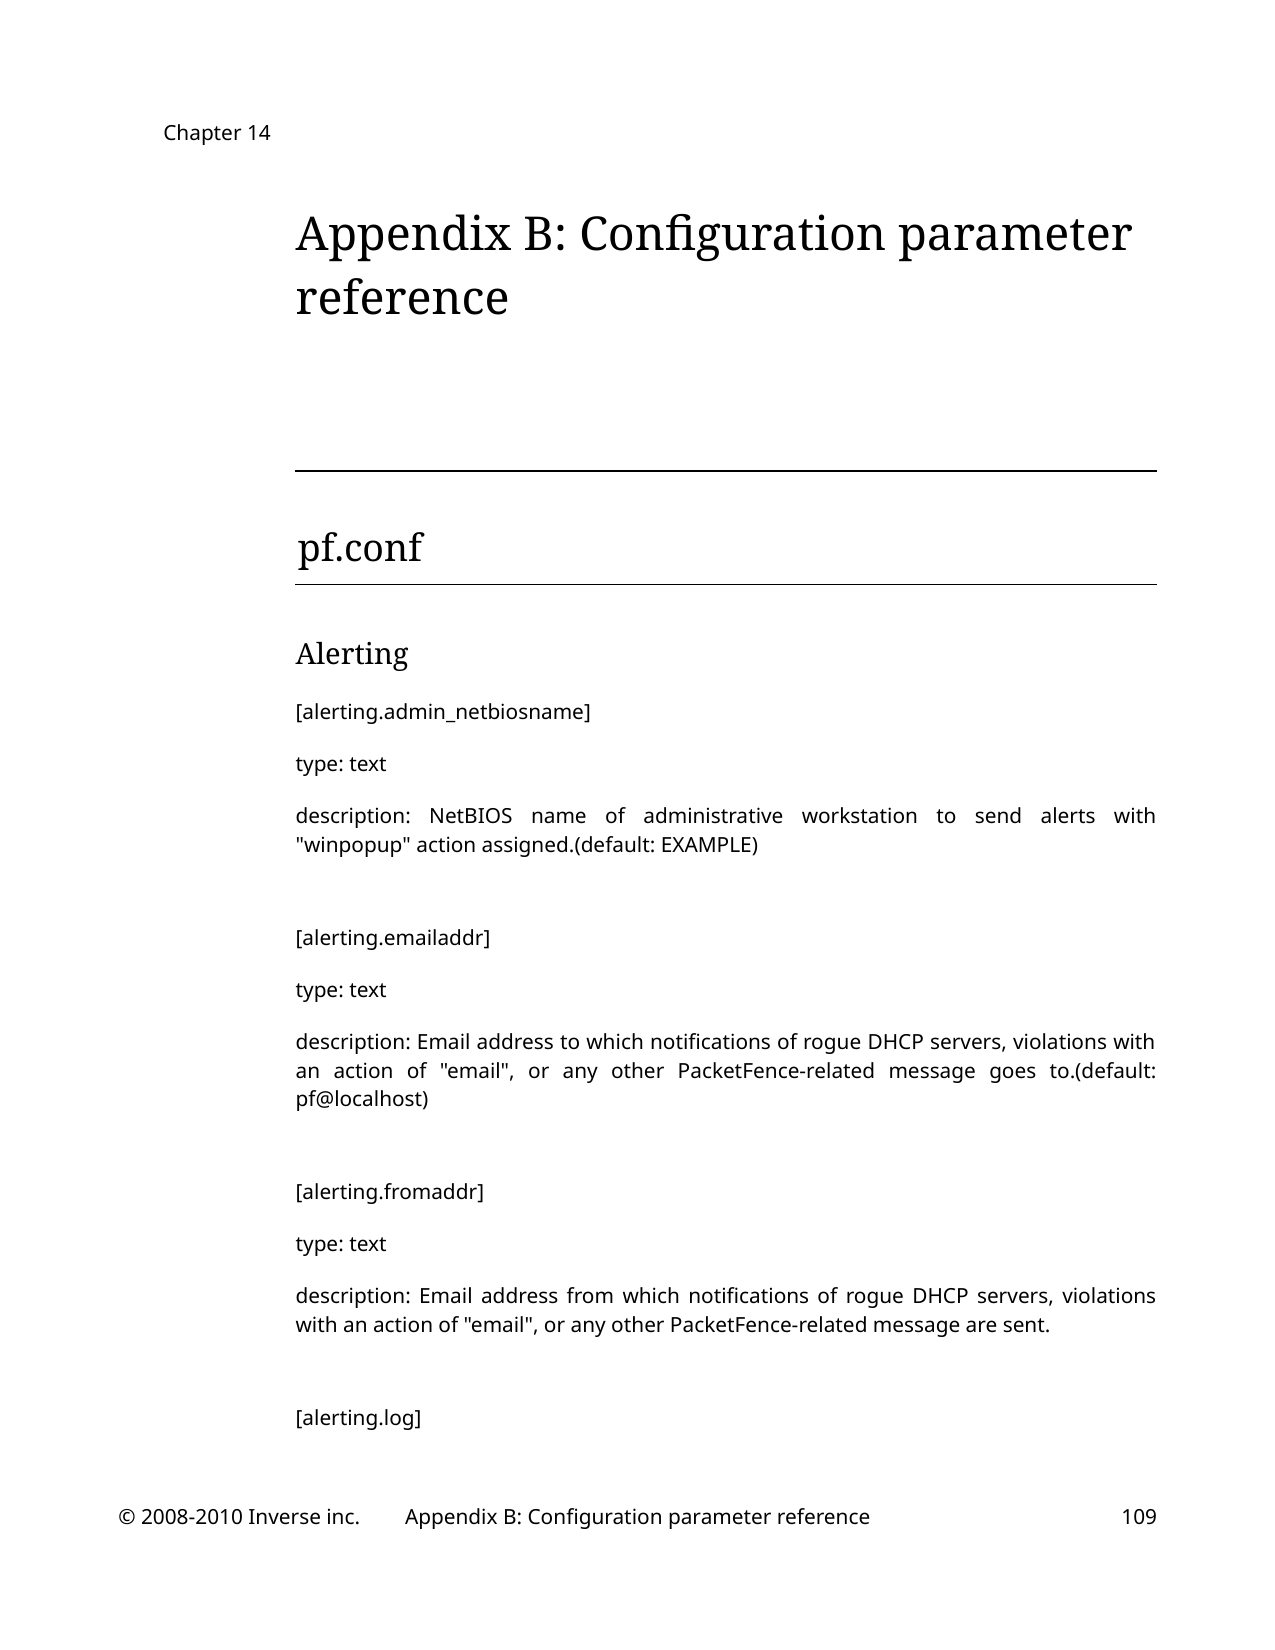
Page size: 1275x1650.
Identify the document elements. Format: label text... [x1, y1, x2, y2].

subtitle pf.conf [295, 521, 1157, 584]
text [alerting.fromaddr] [295, 1177, 1157, 1206]
text description: NetBIOS name of administrative workstation to send alerts with "winpopup" action assigned.(default: EXAMPLE) [295, 802, 1157, 858]
text [alerting.admin_netbiosname] [295, 697, 1157, 726]
text description: Email address to which notifications of rogue DHCP servers, violations with an action of "email", or any other PacketFence-related message goes to.(default: pf@localhost) [295, 1027, 1157, 1113]
text type: text [295, 975, 1157, 1004]
text type: text [295, 749, 1157, 778]
subtitle Appendix B: Configuration parameter reference [295, 201, 1157, 470]
text [alerting.log] [295, 1403, 1157, 1431]
text type: text [295, 1229, 1157, 1258]
text [alerting.emailaddr] [295, 923, 1157, 952]
text description: Email address from which notifications of rogue DHCP servers, violations with an action of "email", or any other PacketFence-related message are sent. [295, 1281, 1157, 1338]
subtitle Alerting [295, 633, 1157, 673]
